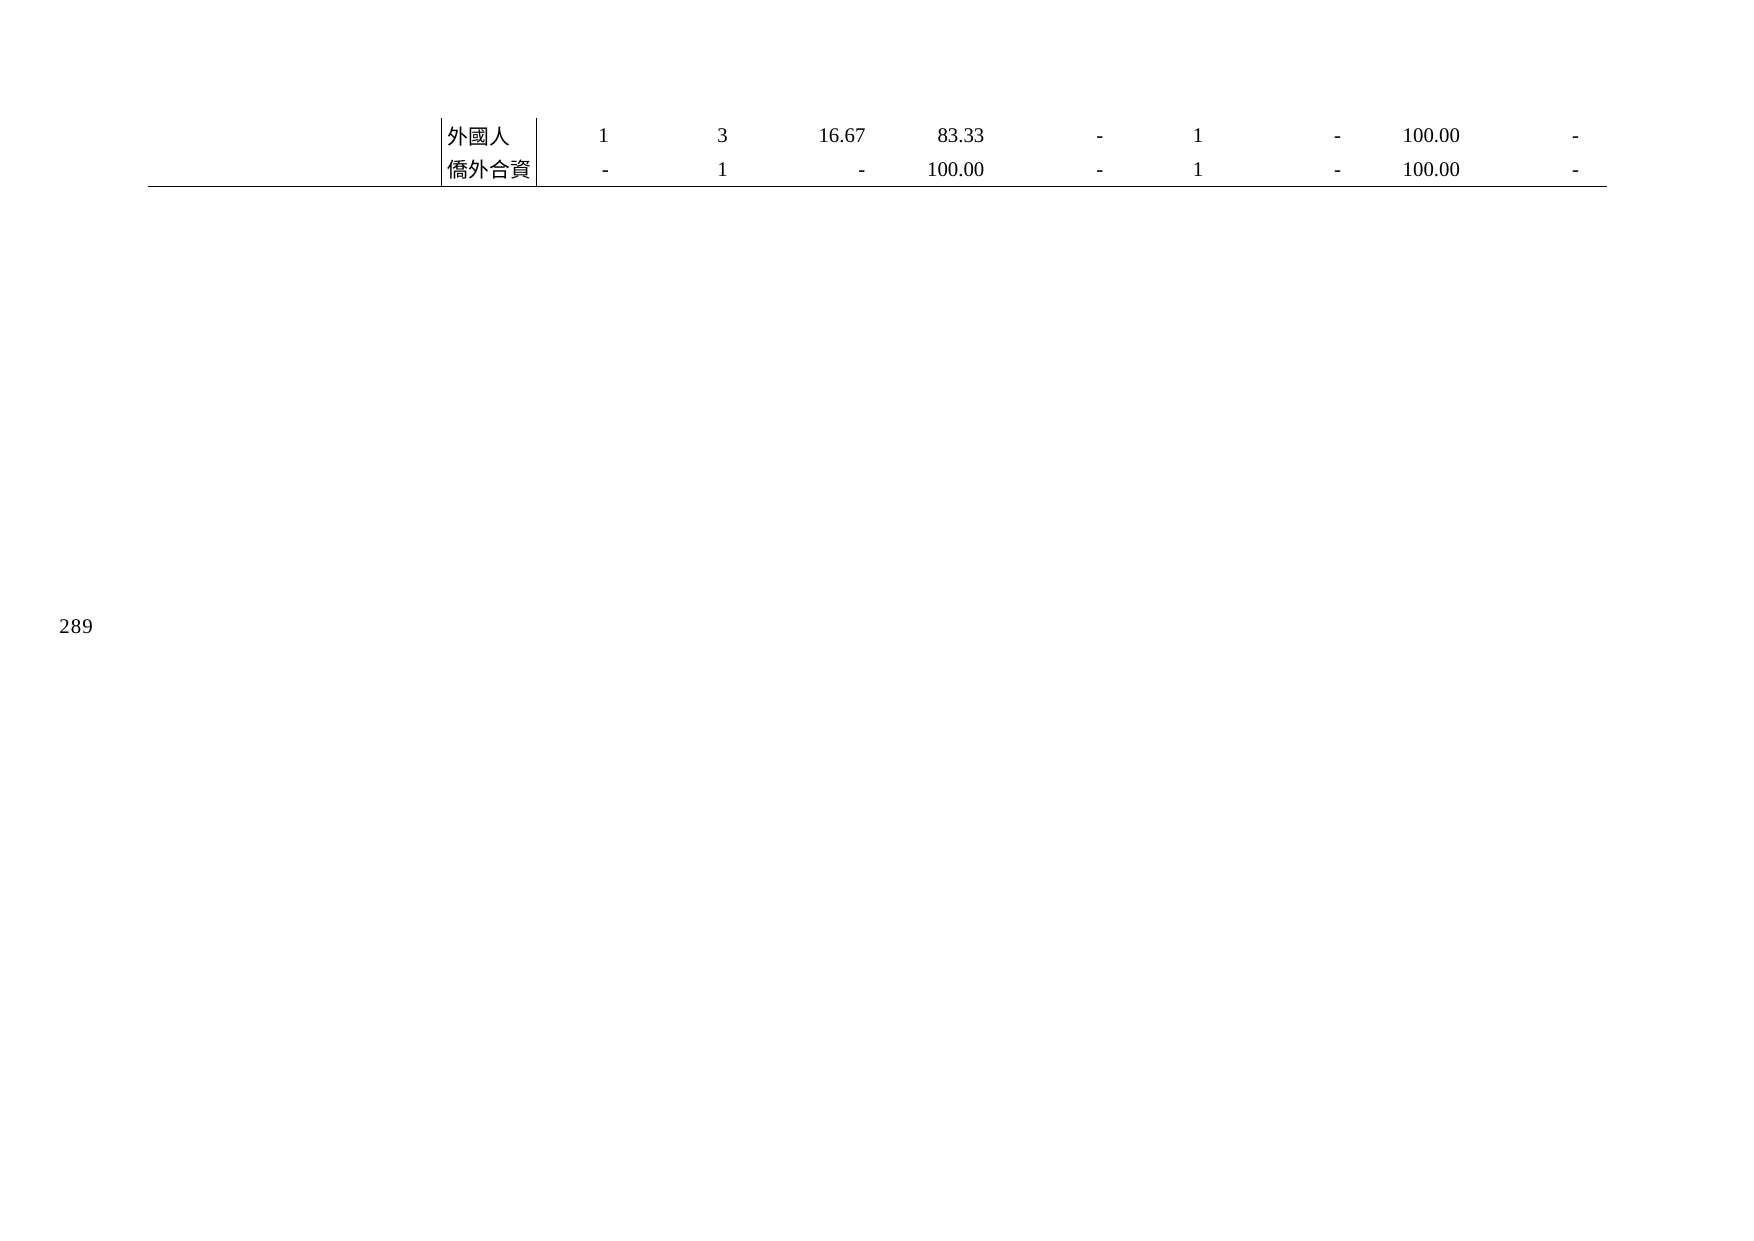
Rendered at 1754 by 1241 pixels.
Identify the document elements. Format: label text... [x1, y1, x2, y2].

table_cell 3 [655, 118, 774, 152]
table_cell 僑外合資 [442, 152, 536, 186]
table_cell - [1012, 118, 1131, 152]
table_cell 16.67 [774, 118, 893, 152]
table_cell 83.33 [893, 118, 1012, 152]
table_cell - [1012, 152, 1131, 186]
table_cell 100.00 [893, 152, 1012, 186]
table_cell - [1488, 118, 1607, 152]
table_cell - [1250, 118, 1369, 152]
table_cell [148, 152, 441, 186]
table_cell 1 [1131, 118, 1250, 152]
table_cell 100.00 [1369, 152, 1488, 186]
table_cell - [774, 152, 893, 186]
table_cell [148, 118, 441, 152]
table_cell 100.00 [1369, 118, 1488, 152]
table_cell 外國人 [442, 118, 536, 152]
table_cell 1 [655, 152, 774, 186]
table_cell - [1250, 152, 1369, 186]
table_cell 1 [1131, 152, 1250, 186]
table_cell - [1488, 152, 1607, 186]
table_cell 1 [537, 118, 655, 152]
table_cell - [537, 152, 655, 186]
